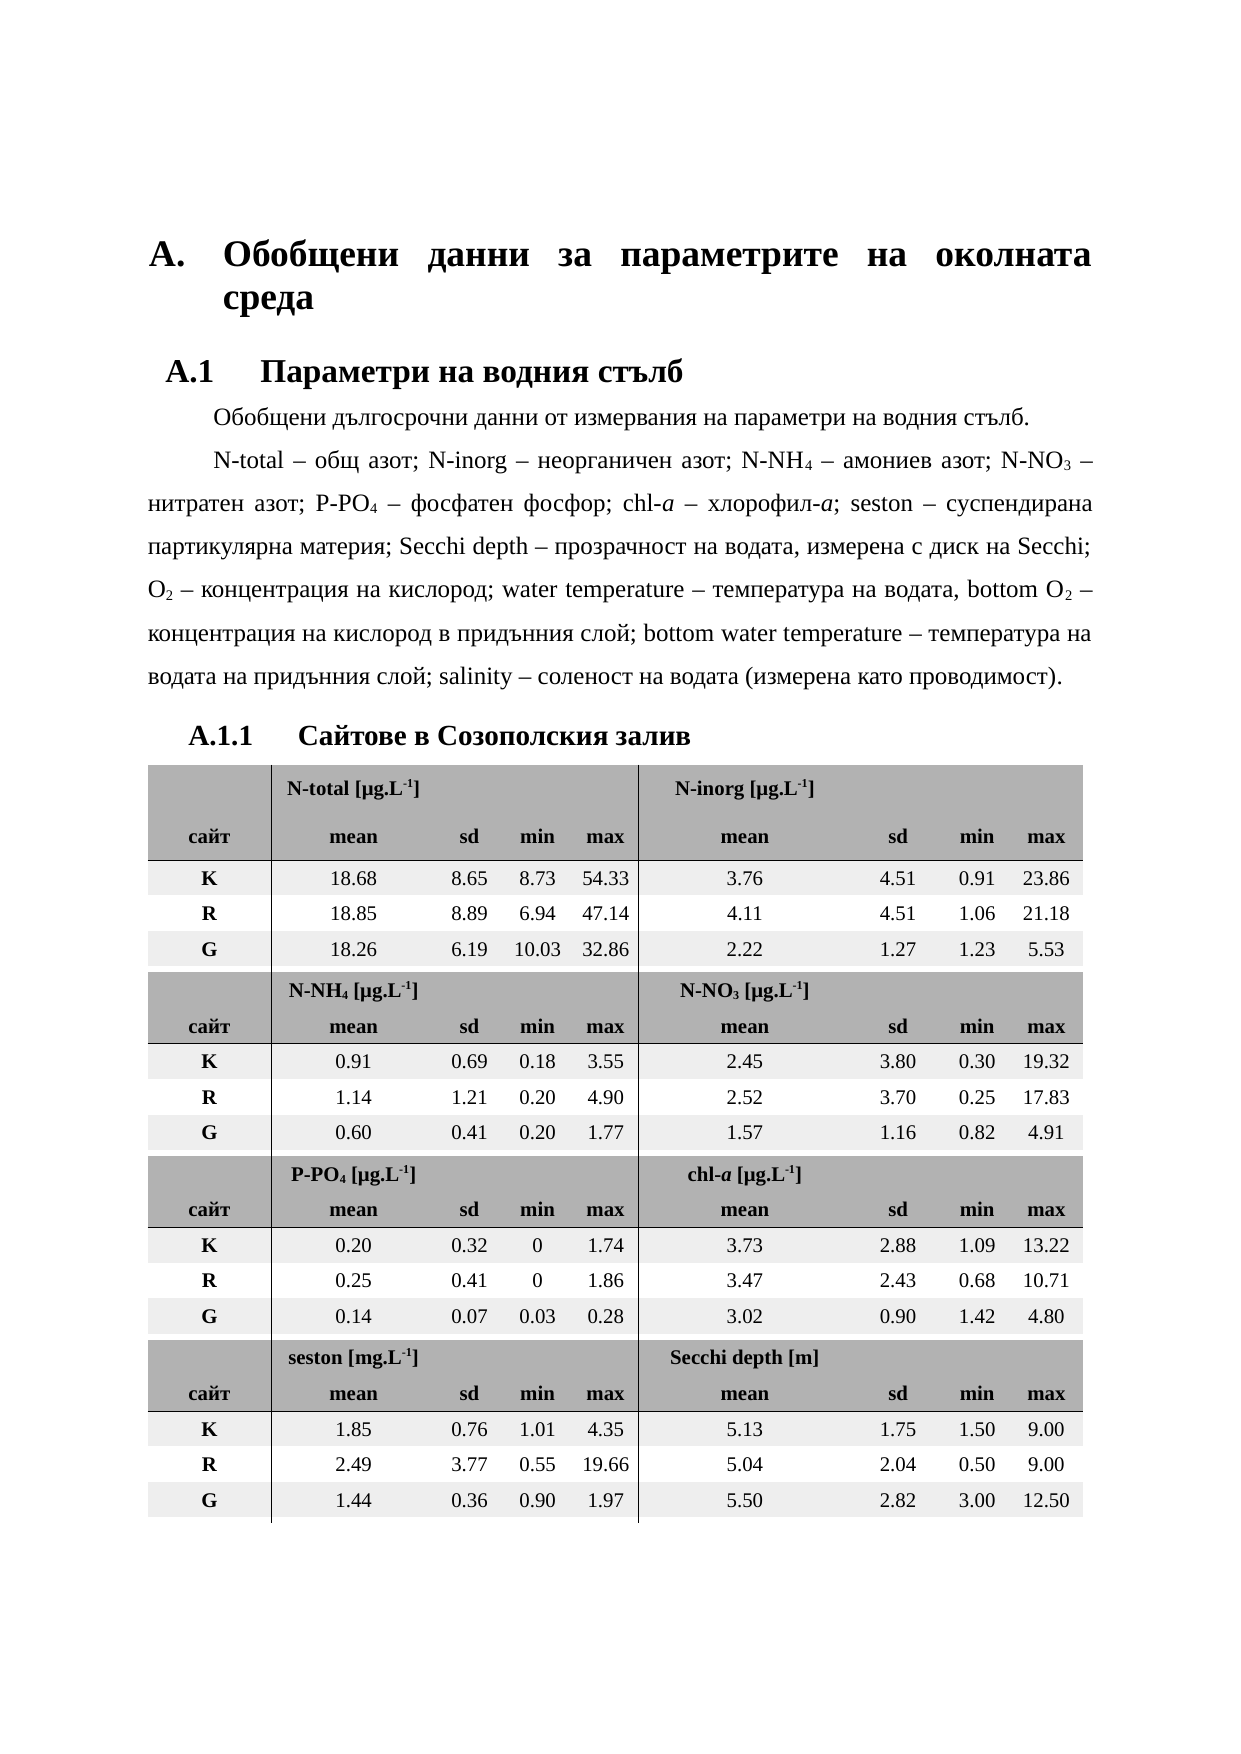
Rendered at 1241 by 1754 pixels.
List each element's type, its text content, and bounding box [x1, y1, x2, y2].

table_cell 8.73 [502, 861, 572, 895]
table_cell [1009, 1340, 1083, 1375]
table_cell min [945, 1191, 1009, 1227]
table_cell [436, 1156, 502, 1191]
table_cell [945, 1334, 1009, 1339]
table_cell [502, 1340, 572, 1375]
table_cell 19.32 [1009, 1044, 1083, 1079]
table_cell [1009, 972, 1083, 1008]
table_header N-total [μg.L-1] [272, 765, 436, 812]
table_header [1009, 765, 1083, 812]
table_cell mean [272, 1191, 436, 1227]
table_cell 47.14 [572, 895, 638, 931]
table_cell [272, 1334, 436, 1339]
table_cell сайт [148, 1375, 271, 1411]
table_cell [851, 1156, 945, 1191]
table_cell sd [851, 812, 945, 860]
table_cell 10.71 [1009, 1263, 1083, 1298]
table_cell [572, 972, 638, 1008]
table_cell 1.21 [436, 1079, 502, 1114]
table_cell 18.26 [272, 931, 436, 966]
table_cell [1009, 1517, 1083, 1523]
table_cell 1.09 [945, 1228, 1009, 1263]
table_cell 2.04 [851, 1446, 945, 1482]
table_cell 1.27 [851, 931, 945, 966]
table_cell 4.80 [1009, 1298, 1083, 1334]
table_cell G [148, 1482, 271, 1517]
table_cell R [148, 1446, 271, 1482]
table_cell 1.85 [272, 1412, 436, 1446]
table_cell [945, 1150, 1009, 1156]
table_cell [639, 1150, 851, 1156]
table_cell сайт [148, 1008, 271, 1043]
table_cell [502, 972, 572, 1008]
table_cell 1.75 [851, 1412, 945, 1446]
table_cell [572, 1334, 638, 1339]
table_cell 3.55 [572, 1044, 638, 1079]
table_cell 18.68 [272, 861, 436, 895]
table_cell 23.86 [1009, 861, 1083, 895]
table_cell 2.45 [639, 1044, 851, 1079]
table_cell max [572, 812, 638, 860]
table_cell 5.04 [639, 1446, 851, 1482]
table_cell 2.52 [639, 1079, 851, 1114]
table_cell 1.77 [572, 1115, 638, 1150]
table_cell min [945, 812, 1009, 860]
table_cell [945, 1156, 1009, 1191]
table_cell [148, 1334, 271, 1339]
table_cell [851, 1334, 945, 1339]
table_cell 2.43 [851, 1263, 945, 1298]
text N-total – общ азот; N-inorg – неорганичен азот; N-NH4 – амониев азот; N-NO3 – нитратен азот; P-PO4 – фосфатен фосфор; chl-a – хлорофил-а; seston – суспендирана партикулярна материя; Secchi depth – прозрачност на водата, измерена с диск на Secchi; O2 – концентрация на кислород; water temperature – температура на водата, bottom O2 – концентрация на кислород в придънния слой; bottom water temperature – температура на водата на придънния слой; salinity – соленост на водата (измерена като проводимост). [148, 445, 1093, 689]
table_cell 8.65 [436, 861, 502, 895]
table_cell min [502, 1008, 572, 1043]
table_cell max [572, 1008, 638, 1043]
text Обобщени дългосрочни данни от измервания на параметри на водния стълб. [148, 402, 1093, 431]
table_cell 0.82 [945, 1115, 1009, 1150]
table_cell min [945, 1375, 1009, 1411]
table_cell 0.20 [272, 1228, 436, 1263]
table_cell [502, 1517, 572, 1523]
table_cell 1.44 [272, 1482, 436, 1517]
table_cell Secchi depth [m] [639, 1340, 851, 1375]
table_cell [436, 1150, 502, 1156]
table_cell 9.00 [1009, 1412, 1083, 1446]
table_header [502, 765, 572, 812]
subtitle Параметри на водния стълб [223, 351, 1093, 389]
table_cell 0.36 [436, 1482, 502, 1517]
table_cell 3.47 [639, 1263, 851, 1298]
table_cell [148, 1150, 271, 1156]
table_cell 9.00 [1009, 1446, 1083, 1482]
table_cell mean [639, 1008, 851, 1043]
table_cell max [1009, 1191, 1083, 1227]
table_cell mean [272, 1008, 436, 1043]
table_cell 54.33 [572, 861, 638, 895]
table_cell сайт [148, 1191, 271, 1227]
table_cell G [148, 1298, 271, 1334]
table_cell 1.01 [502, 1412, 572, 1446]
table_cell R [148, 895, 271, 931]
subtitle Сайтове в Созополския залив [260, 718, 1093, 752]
table_cell 3.80 [851, 1044, 945, 1079]
table_cell mean [639, 812, 851, 860]
table_cell 3.02 [639, 1298, 851, 1334]
table_cell 2.82 [851, 1482, 945, 1517]
table_cell 5.50 [639, 1482, 851, 1517]
table_header [945, 765, 1009, 812]
table_cell [1009, 966, 1083, 972]
table_cell sd [436, 812, 502, 860]
table_cell 0.25 [272, 1263, 436, 1298]
table_cell 1.16 [851, 1115, 945, 1150]
table_cell [272, 1150, 436, 1156]
table_cell max [1009, 1375, 1083, 1411]
table_cell 3.77 [436, 1446, 502, 1482]
table_cell [436, 1334, 502, 1339]
table_cell 0.76 [436, 1412, 502, 1446]
table_cell [945, 972, 1009, 1008]
table_cell [572, 1150, 638, 1156]
table_cell [639, 966, 851, 972]
table_cell [851, 1517, 945, 1523]
table_cell 0.30 [945, 1044, 1009, 1079]
table_cell 0.20 [502, 1115, 572, 1150]
table_cell max [1009, 812, 1083, 860]
table_cell P-PO4 [μg.L-1] [272, 1156, 436, 1191]
table_cell 3.76 [639, 861, 851, 895]
table_cell 0.55 [502, 1446, 572, 1482]
table_cell 18.85 [272, 895, 436, 931]
table_cell 0.41 [436, 1263, 502, 1298]
table_cell [148, 1340, 271, 1375]
table_cell 13.22 [1009, 1228, 1083, 1263]
table_cell [851, 972, 945, 1008]
table_cell 1.42 [945, 1298, 1009, 1334]
table_cell sd [851, 1375, 945, 1411]
table_cell 1.14 [272, 1079, 436, 1114]
table_cell [502, 1150, 572, 1156]
table_cell [502, 1334, 572, 1339]
table_cell G [148, 931, 271, 966]
table_header [436, 765, 502, 812]
table_cell 2.88 [851, 1228, 945, 1263]
table_cell 0.68 [945, 1263, 1009, 1298]
table_cell 1.74 [572, 1228, 638, 1263]
table_cell [436, 966, 502, 972]
table_cell 4.91 [1009, 1115, 1083, 1150]
table_cell 4.90 [572, 1079, 638, 1114]
table_cell [436, 1517, 502, 1523]
table_cell [436, 1340, 502, 1375]
table_cell 0.25 [945, 1079, 1009, 1114]
table_cell K [148, 1412, 271, 1446]
table_cell 0.91 [272, 1044, 436, 1079]
table_cell [148, 972, 271, 1008]
table_cell mean [639, 1375, 851, 1411]
table_cell 32.86 [572, 931, 638, 966]
table_cell 0.20 [502, 1079, 572, 1114]
table_header N-inorg [μg.L-1] [639, 765, 851, 812]
table_cell N-NO3 [μg.L-1] [639, 972, 851, 1008]
table_cell 0.28 [572, 1298, 638, 1334]
table_cell 17.83 [1009, 1079, 1083, 1114]
table_cell 0.07 [436, 1298, 502, 1334]
table_cell 5.13 [639, 1412, 851, 1446]
table_cell 0.69 [436, 1044, 502, 1079]
table_cell 0 [502, 1263, 572, 1298]
table_cell 0.91 [945, 861, 1009, 895]
table_cell K [148, 1044, 271, 1079]
table_cell 0.03 [502, 1298, 572, 1334]
table_cell R [148, 1079, 271, 1114]
table_cell sd [851, 1191, 945, 1227]
table_cell 8.89 [436, 895, 502, 931]
table_cell 1.23 [945, 931, 1009, 966]
table_cell 3.73 [639, 1228, 851, 1263]
table_cell 5.53 [1009, 931, 1083, 966]
table_cell 1.86 [572, 1263, 638, 1298]
table_header [572, 765, 638, 812]
table_cell 1.06 [945, 895, 1009, 931]
table_cell [572, 1340, 638, 1375]
table_cell [851, 1150, 945, 1156]
table_cell [272, 1517, 436, 1523]
table_cell seston [mg.L-1] [272, 1340, 436, 1375]
table_cell 1.97 [572, 1482, 638, 1517]
table_cell 21.18 [1009, 895, 1083, 931]
table_cell 4.51 [851, 861, 945, 895]
table_cell [1009, 1334, 1083, 1339]
table_cell [572, 966, 638, 972]
table_cell 6.19 [436, 931, 502, 966]
table_cell 2.49 [272, 1446, 436, 1482]
table_header [148, 765, 271, 812]
table_cell 1.50 [945, 1412, 1009, 1446]
table_cell max [572, 1375, 638, 1411]
table_cell 10.03 [502, 931, 572, 966]
table_cell 0.41 [436, 1115, 502, 1150]
table_cell [148, 1156, 271, 1191]
table_cell 0 [502, 1228, 572, 1263]
table_cell [572, 1517, 638, 1523]
table_cell 4.11 [639, 895, 851, 931]
table_cell [502, 1156, 572, 1191]
table_cell mean [272, 1375, 436, 1411]
table_cell 19.66 [572, 1446, 638, 1482]
table_cell [1009, 1150, 1083, 1156]
table_cell [148, 1517, 271, 1523]
table_cell 0.90 [851, 1298, 945, 1334]
table_cell R [148, 1263, 271, 1298]
table_cell 12.50 [1009, 1482, 1083, 1517]
table_cell min [502, 1375, 572, 1411]
table_cell max [1009, 1008, 1083, 1043]
table_header [851, 765, 945, 812]
table_cell min [945, 1008, 1009, 1043]
table_cell [945, 966, 1009, 972]
table_cell min [502, 1191, 572, 1227]
table_cell [639, 1334, 851, 1339]
table_cell 1.57 [639, 1115, 851, 1150]
table_cell [436, 972, 502, 1008]
table_cell 3.70 [851, 1079, 945, 1114]
table_cell 3.00 [945, 1482, 1009, 1517]
table_cell sd [436, 1375, 502, 1411]
table_cell mean [639, 1191, 851, 1227]
table_cell [572, 1156, 638, 1191]
table_cell [639, 1517, 851, 1523]
table_cell [851, 1340, 945, 1375]
table_cell [1009, 1156, 1083, 1191]
table_cell max [572, 1191, 638, 1227]
table_cell 2.22 [639, 931, 851, 966]
table_cell N-NH4 [μg.L-1] [272, 972, 436, 1008]
table_cell [148, 966, 271, 972]
subtitle Обобщени данни за параметрите на околната среда [185, 232, 1093, 318]
table_cell 4.51 [851, 895, 945, 931]
table_cell [272, 966, 436, 972]
table_cell sd [436, 1191, 502, 1227]
table_cell сайт [148, 812, 271, 860]
table_cell [851, 966, 945, 972]
table_cell 0.50 [945, 1446, 1009, 1482]
table_cell mean [272, 812, 436, 860]
table_cell [502, 966, 572, 972]
table_cell chl-a [μg.L-1] [639, 1156, 851, 1191]
table_cell 6.94 [502, 895, 572, 931]
table_cell G [148, 1115, 271, 1150]
table_cell 0.18 [502, 1044, 572, 1079]
table_cell 0.90 [502, 1482, 572, 1517]
table_cell min [502, 812, 572, 860]
table_cell K [148, 1228, 271, 1263]
table_cell 4.35 [572, 1412, 638, 1446]
table_cell sd [851, 1008, 945, 1043]
table_cell 0.60 [272, 1115, 436, 1150]
table_cell K [148, 861, 271, 895]
table_cell 0.14 [272, 1298, 436, 1334]
table_cell [945, 1517, 1009, 1523]
table_cell 0.32 [436, 1228, 502, 1263]
table_cell [945, 1340, 1009, 1375]
table_cell sd [436, 1008, 502, 1043]
